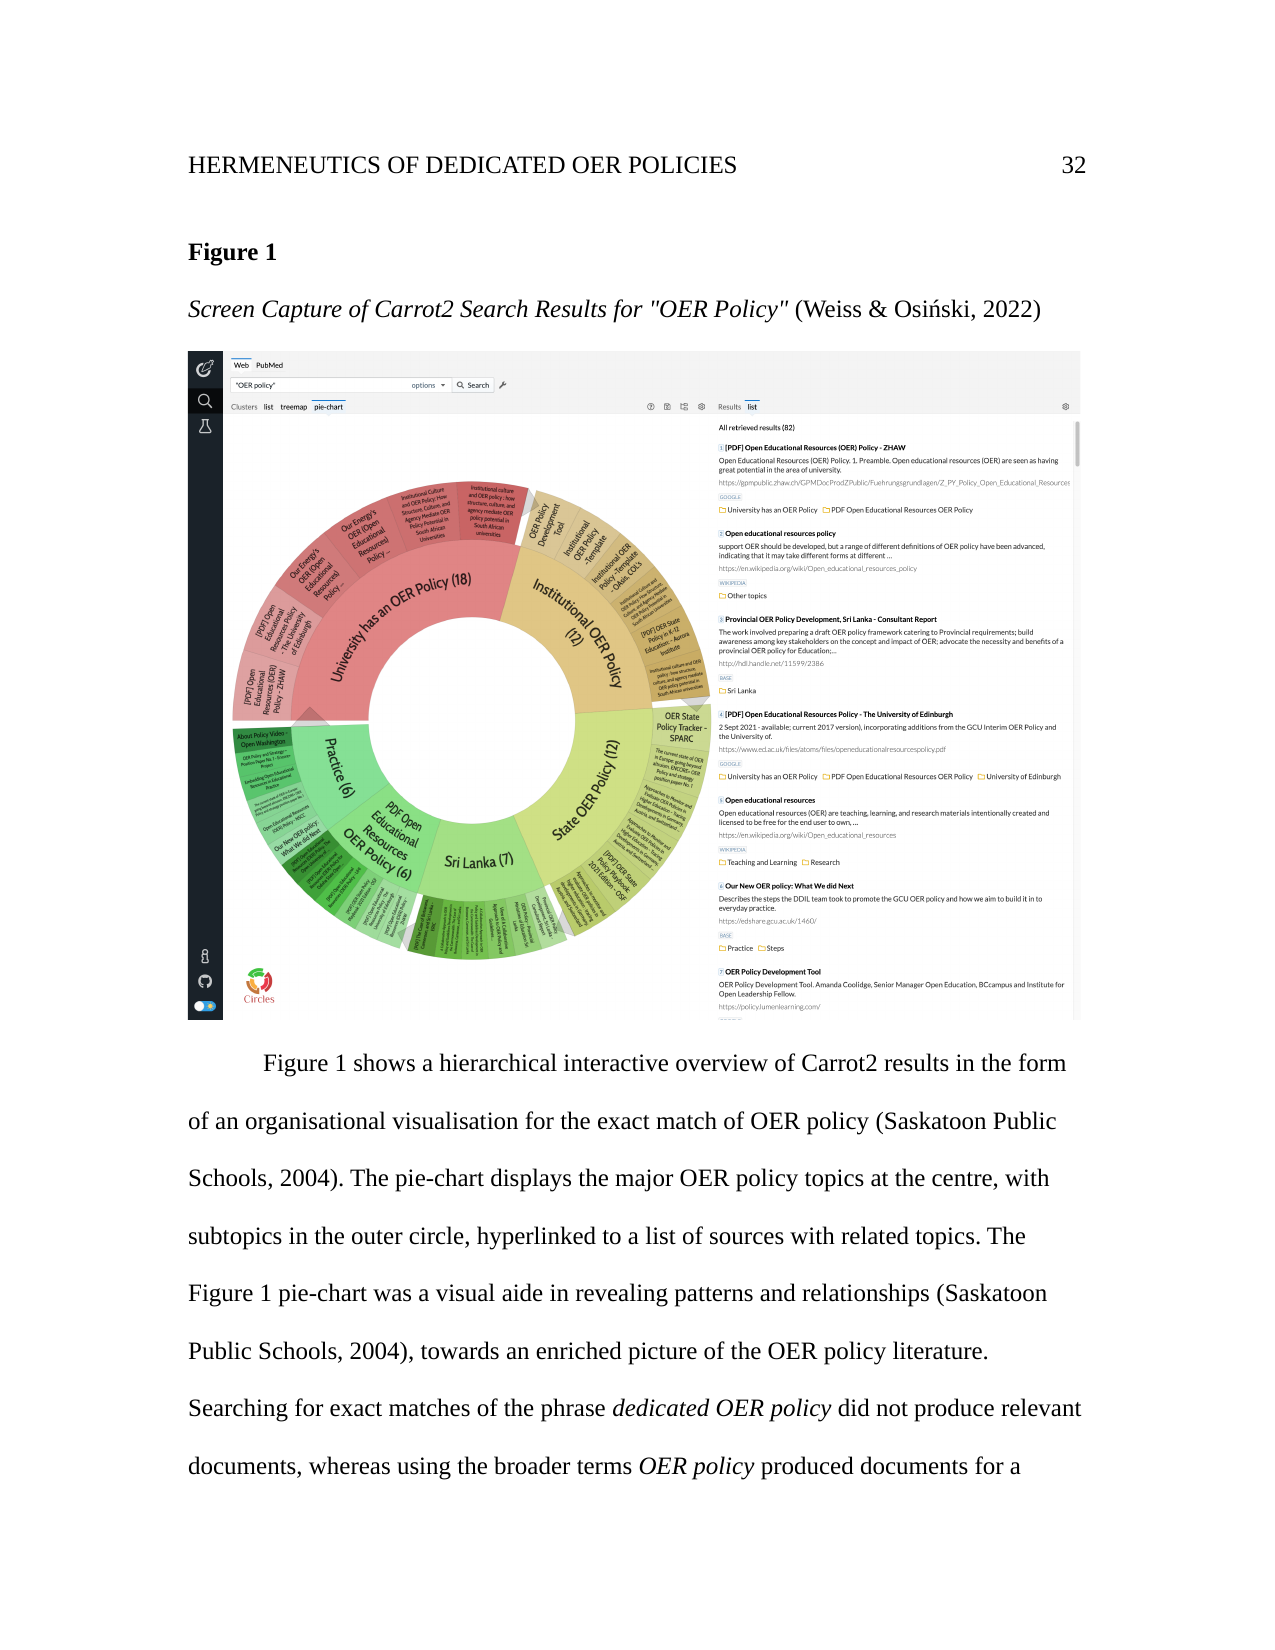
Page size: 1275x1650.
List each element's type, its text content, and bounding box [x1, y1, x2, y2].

text Figure 1 Screen Capture of Carrot2 Search Results for "OER Policy" (Weiss & Osiński, 2022) [188, 237, 1087, 323]
text Figure 1 shows a hierarchical interactive overview of Carrot2 results in the form of an organisational visualisation for the exact match of OER policy (Saskatoon Public Schools, 2004). The pie-chart displays the major OER policy topics at the centre, with subtopics in the outer circle, hyperlinked to a list of sources with related topics. The Figure 1 pie-chart was a visual aide in revealing patterns and relationships (Saskatoon Public Schools, 2004), towards an enriched picture of the OER policy literature. Searching for exact matches of the phrase dedicated OER policy did not produce relevant documents, whereas using the broader terms OER policy produced documents for a [188, 1048, 1087, 1480]
picture [187, 351, 1081, 1020]
